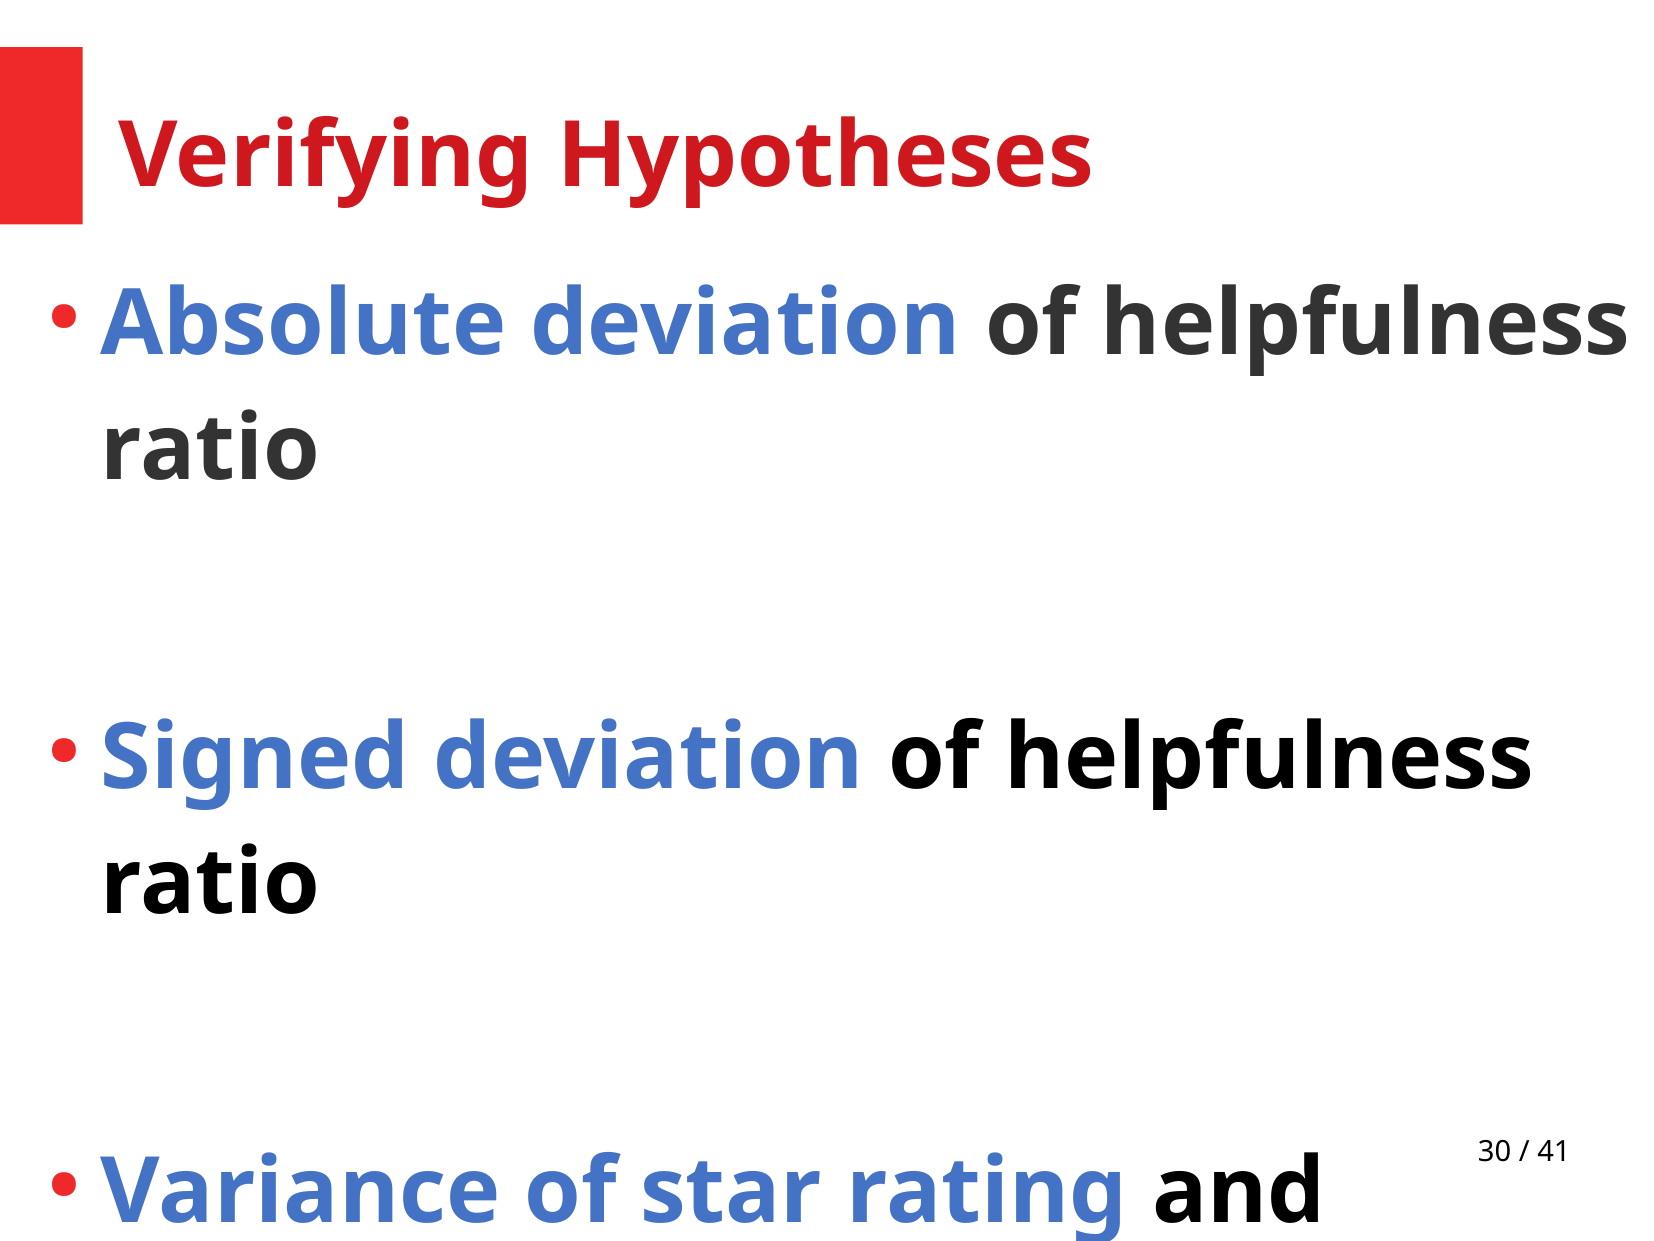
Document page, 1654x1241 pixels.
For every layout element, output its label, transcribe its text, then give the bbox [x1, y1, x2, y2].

title Verifying Hypotheses [118, 49, 1571, 256]
list Absolute deviation of helpfulness ratio Signed deviation of helpfulness ratio Variance of star rating and helpfulness ratio Making use of plagiarism [30, 256, 1636, 1186]
